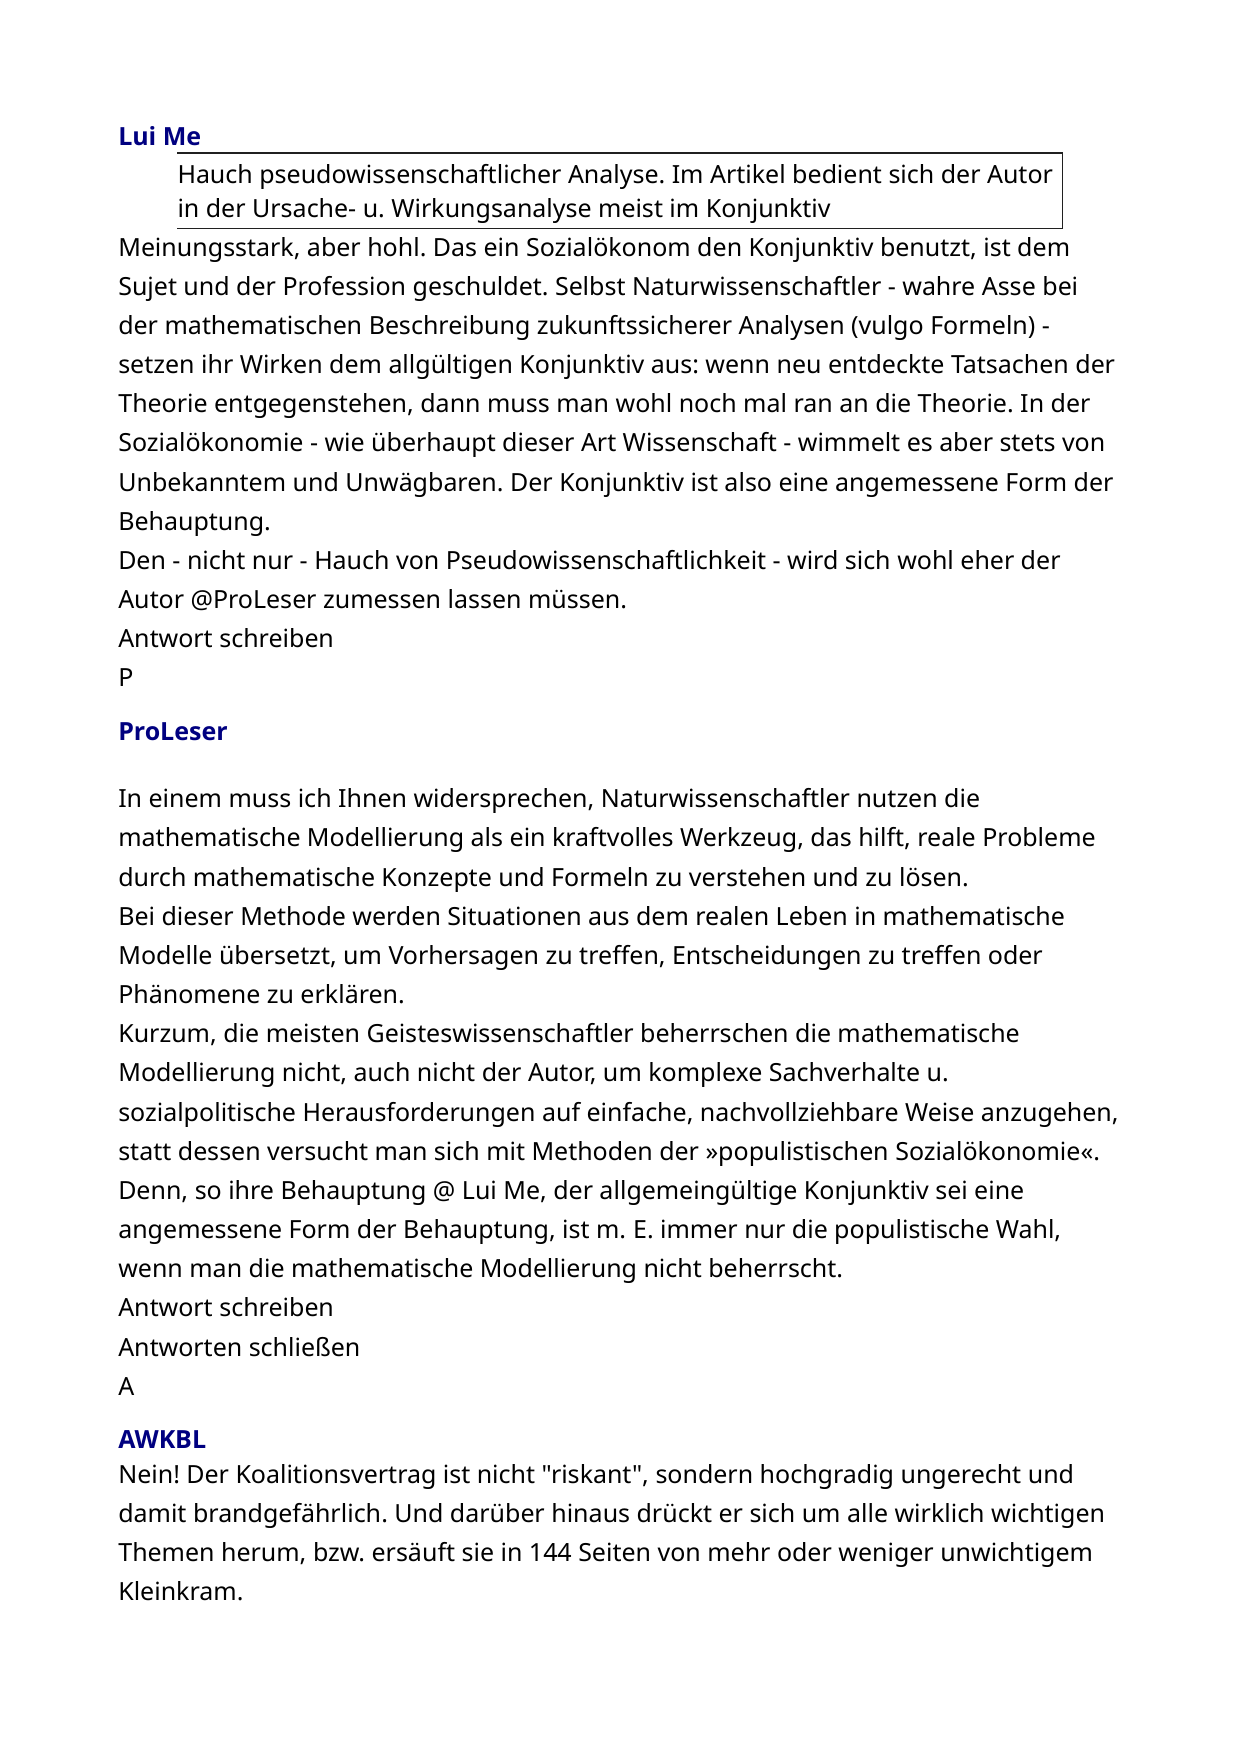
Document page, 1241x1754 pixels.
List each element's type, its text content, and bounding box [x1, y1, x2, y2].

text Hauch pseudowissenschaftlicher Analyse. Im Artikel bedient sich der Autor in der Ursache- u. Wirkungsanalyse meist im Konjunktiv [177, 154, 1062, 228]
text Denn, so ihre Behauptung @ Lui Me, der allgemeingültige Konjunktiv sei eine angemessene Form der Behauptung, ist m. E. immer nur die populistische Wahl, wenn man die mathematische Modellierung nicht beherrscht. [118, 1173, 1122, 1285]
text Antwort schreiben [118, 621, 1122, 655]
text Nein! Der Koalitionsvertrag ist nicht "riskant", sondern hochgradig ungerecht und damit brandgefährlich. Und darüber hinaus drückt er sich um alle wirklich wichtigen Themen herum, bzw. ersäuft sie in 144 Seiten von mehr oder weniger unwichtigem Kleinkram. [118, 1456, 1122, 1608]
subtitle AWKBL [118, 1422, 1122, 1456]
text P [118, 660, 1122, 694]
text Kurzum, die meisten Geisteswissenschaftler beherrschen die mathematische Modellierung nicht, auch nicht der Autor, um komplexe Sachverhalte u. sozialpolitische Herausforderungen auf einfache, nachvollziehbare Weise anzugehen, statt dessen versucht man sich mit Methoden der »populistischen Sozialökonomie«. [118, 1016, 1122, 1167]
text Den - nicht nur - Hauch von Pseudowissenschaftlichkeit - wird sich wohl eher der Autor @ProLeser zumessen lassen müssen. [118, 543, 1122, 616]
text A [118, 1368, 1122, 1402]
text Antwort schreiben [118, 1290, 1122, 1324]
text In einem muss ich Ihnen widersprechen, Naturwissenschaftler nutzen die mathematische Modellierung als ein kraftvolles Werkzeug, das hilft, reale Probleme durch mathematische Konzepte und Formeln zu verstehen und zu lösen. [118, 781, 1122, 893]
subtitle ProLeser [118, 714, 1122, 748]
text Meinungsstark, aber hohl. Das ein Sozialökonom den Konjunktiv benutzt, ist dem Sujet und der Profession geschuldet. Selbst Naturwissenschaftler - wahre Asse bei der mathematischen Beschreibung zukunftssicherer Analysen (vulgo Formeln) - setzen ihr Wirken dem allgültigen Konjunktiv aus: wenn neu entdeckte Tatsachen der Theorie entgegenstehen, dann muss man wohl noch mal ran an die Theorie. In der Sozialökonomie - wie überhaupt dieser Art Wissenschaft - wimmelt es aber stets von Unbekanntem und Unwägbaren. Der Konjunktiv ist also eine angemessene Form der Behauptung. [118, 229, 1122, 537]
text Bei dieser Methode werden Situationen aus dem realen Leben in mathematische Modelle übersetzt, um Vorhersagen zu treffen, Entscheidungen zu treffen oder Phänomene zu erklären. [118, 898, 1122, 1011]
subtitle Lui Me [118, 118, 1122, 152]
text Antworten schließen [118, 1329, 1122, 1363]
